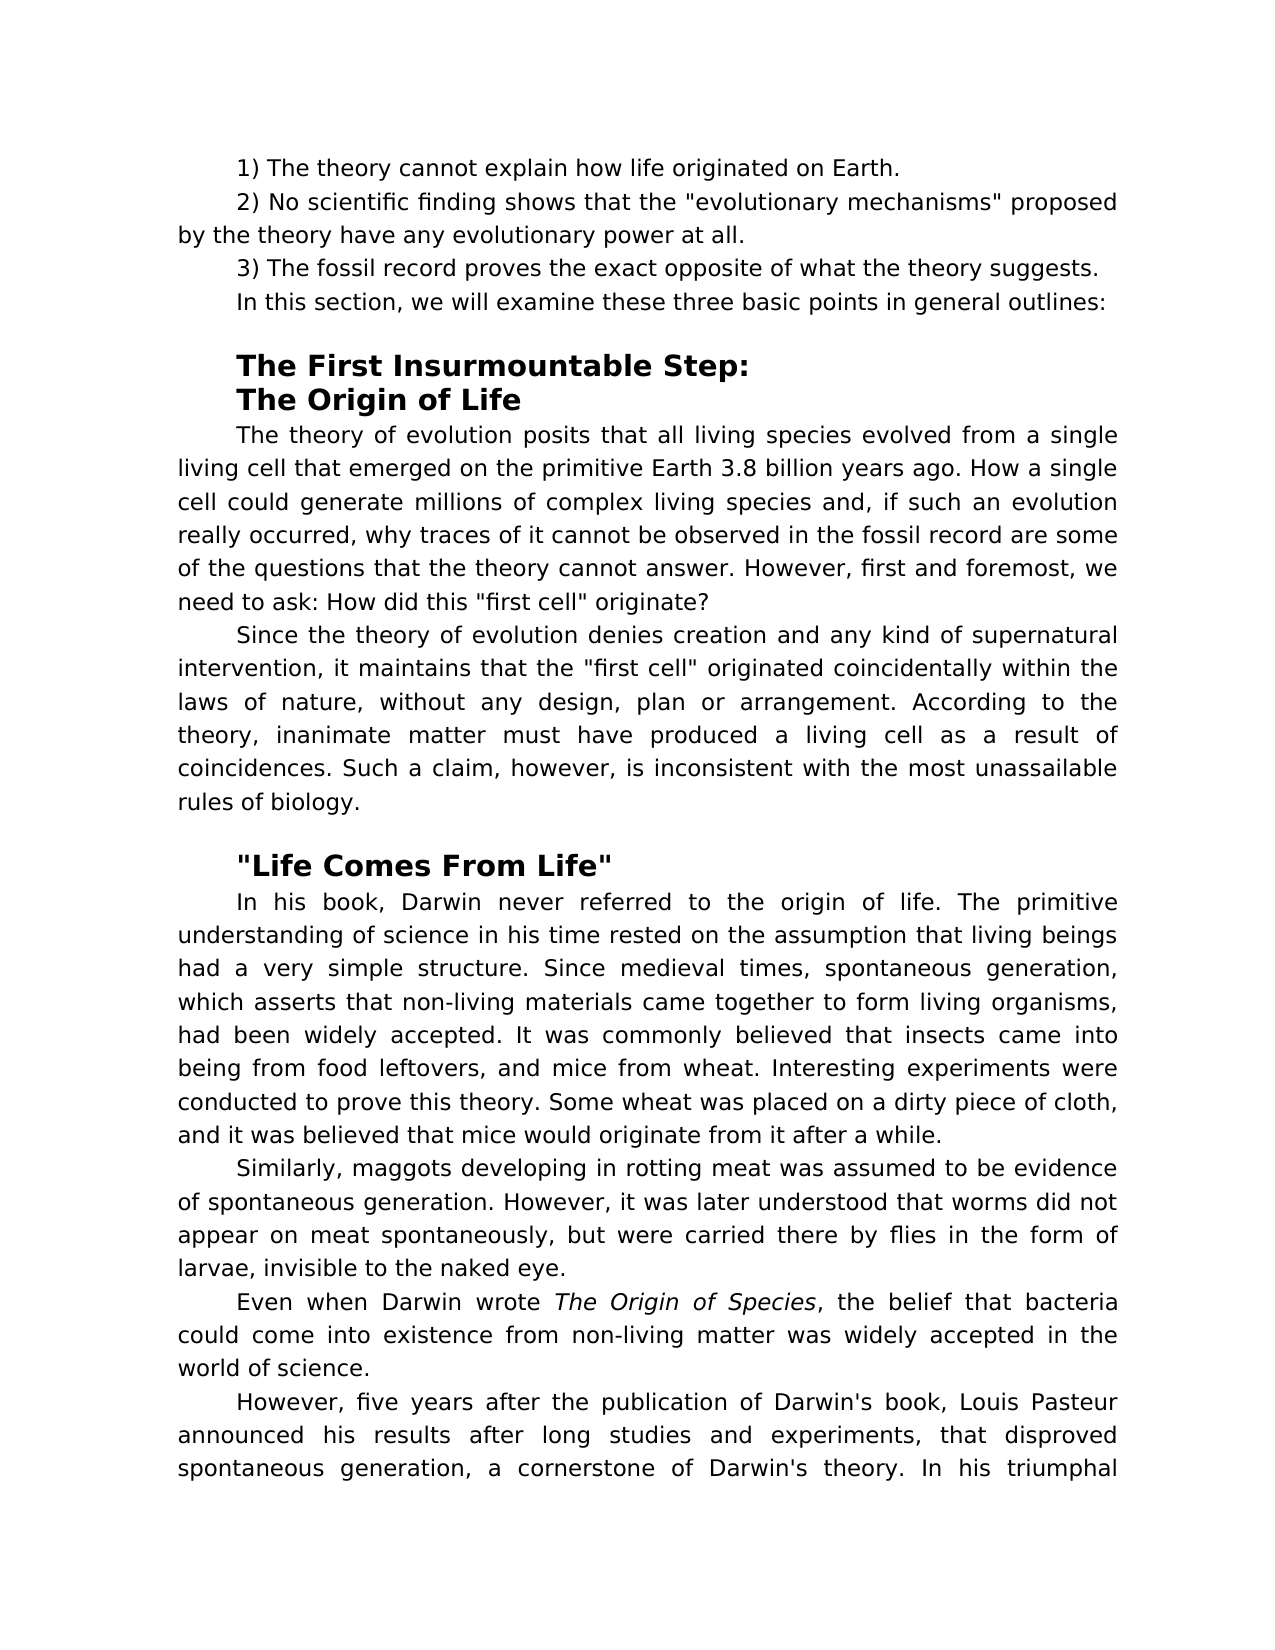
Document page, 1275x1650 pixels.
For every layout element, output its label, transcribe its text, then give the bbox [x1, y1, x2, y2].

text In this section, we will examine these three basic points in general outlines: [177, 283, 1119, 317]
text In his book, Darwin never referred to the origin of life. The primitive understanding of science in his time rested on the assumption that living beings had a very simple structure. Since medieval times, spontaneous generation, which asserts that non-living materials came together to form living organisms, had been widely accepted. It was commonly believed that insects came into being from food leftovers, and mice from wheat. Interesting experiments were conducted to prove this theory. Some wheat was placed on a dirty piece of cloth, and it was believed that mice would originate from it after a while. [177, 883, 1119, 1150]
text 2) No scientific finding shows that the "evolutionary mechanisms" proposed by the theory have any evolutionary power at all. [177, 183, 1119, 250]
text 1) The theory cannot explain how life originated on Earth. [177, 150, 1119, 183]
text The Origin of Life [177, 383, 1119, 417]
text The theory of evolution posits that all living species evolved from a single living cell that emerged on the primitive Earth 3.8 billion years ago. How a single cell could generate millions of complex living species and, if such an evolution really occurred, why traces of it cannot be observed in the fossil record are some of the questions that the theory cannot answer. However, first and foremost, we need to ask: How did this "first cell" originate? [177, 417, 1119, 617]
text However, five years after the publication of Darwin's book, Louis Pasteur announced his results after long studies and experiments, that disproved spontaneous generation, a cornerstone of Darwin's theory. In his triumphal [177, 1383, 1119, 1483]
text Since the theory of evolution denies creation and any kind of supernatural intervention, it maintains that the "first cell" originated coincidentally within the laws of nature, without any design, plan or arrangement. According to the theory, inanimate matter must have produced a living cell as a result of coincidences. Such a claim, however, is inconsistent with the most unassailable rules of biology. [177, 617, 1119, 817]
text Similarly, maggots developing in rotting meat was assumed to be evidence of spontaneous generation. However, it was later understood that worms did not appear on meat spontaneously, but were carried there by flies in the form of larvae, invisible to the naked eye. [177, 1150, 1119, 1283]
text 3) The fossil record proves the exact opposite of what the theory suggests. [177, 250, 1119, 283]
text "Life Comes From Life" [177, 850, 1119, 883]
text Even when Darwin wrote The Origin of Species, the belief that bacteria could come into existence from non-living matter was widely accepted in the world of science. [177, 1283, 1119, 1383]
text The First Insurmountable Step: [177, 350, 1119, 383]
